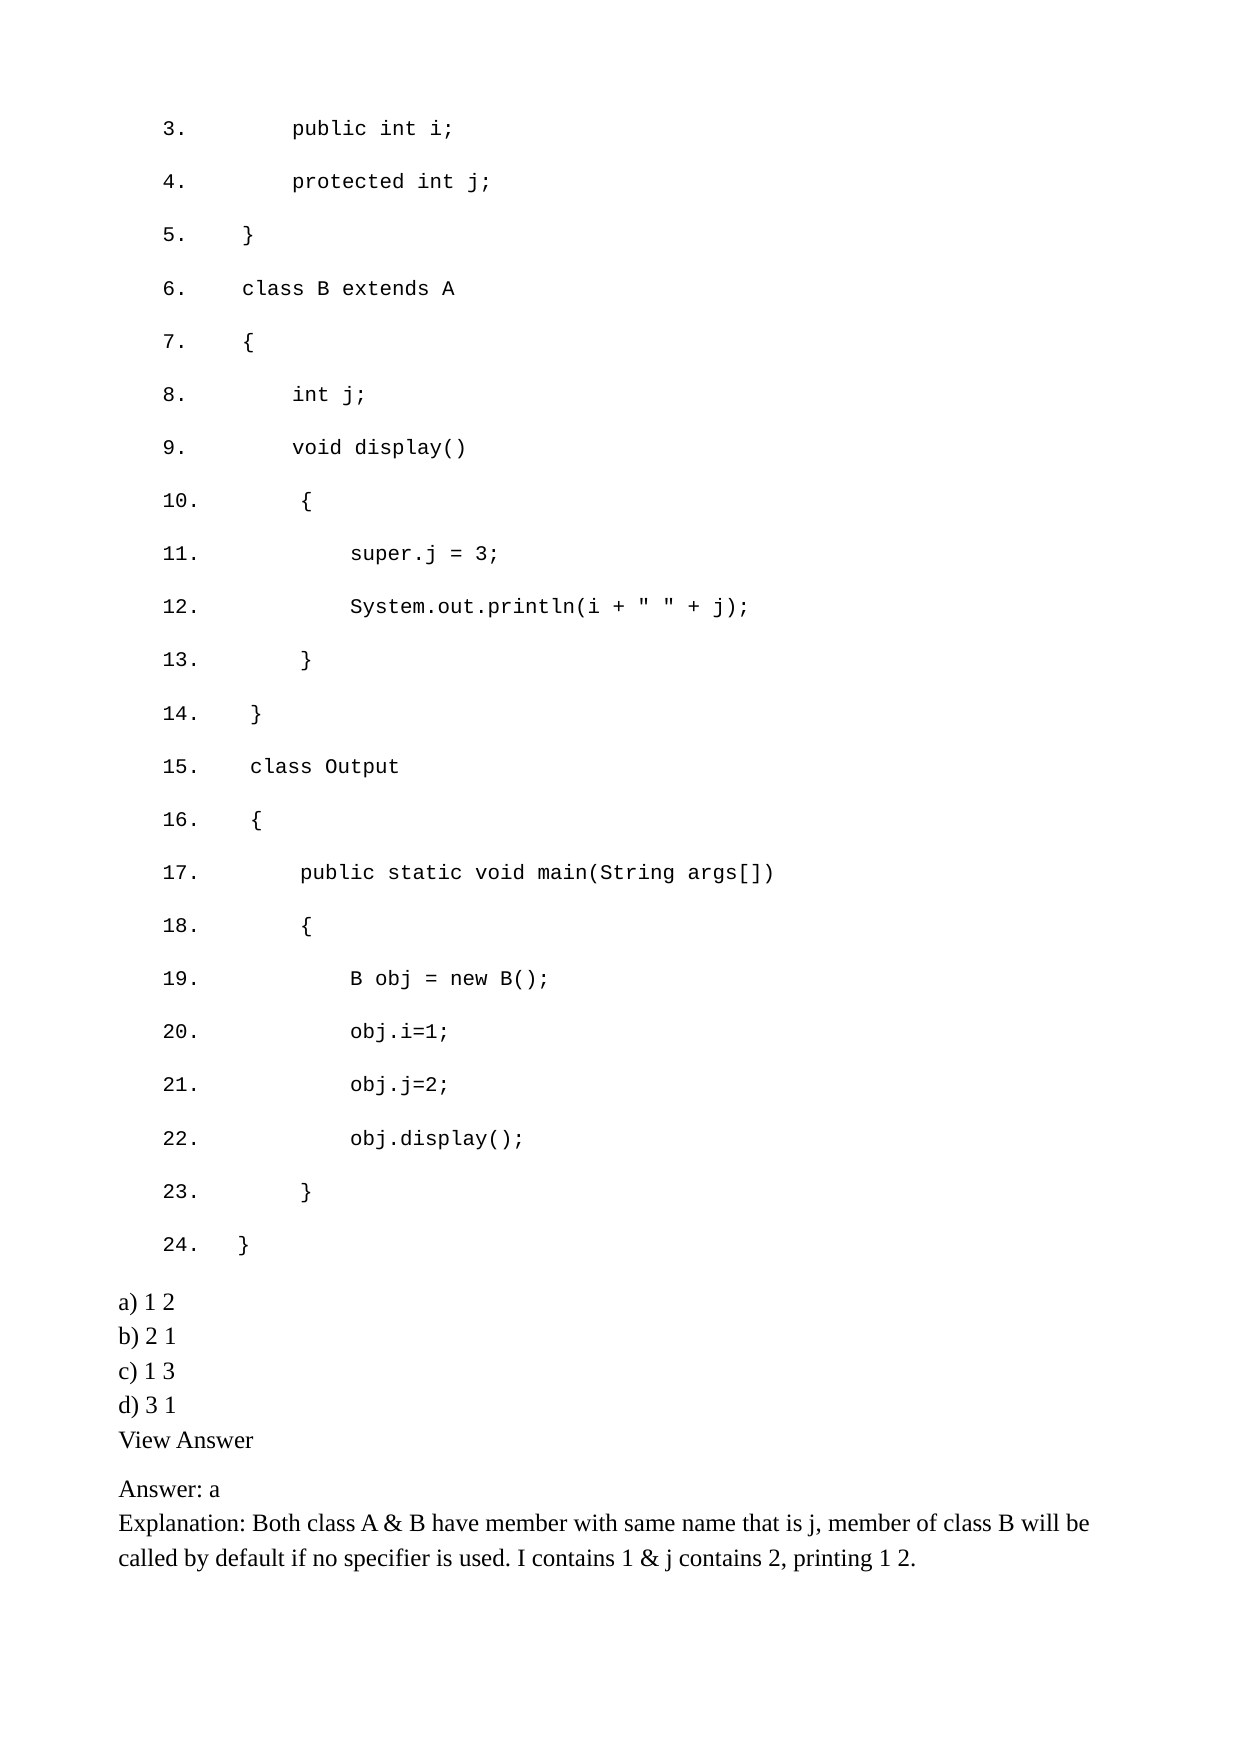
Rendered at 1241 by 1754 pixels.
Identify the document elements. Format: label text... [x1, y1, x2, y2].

list } [162, 1234, 1122, 1257]
list obj.j=2; [162, 1074, 1122, 1098]
list int j; [162, 384, 1122, 407]
list } [162, 649, 1122, 673]
list class B extends A [162, 277, 1122, 301]
list super.j = 3; [162, 543, 1122, 567]
list class Output [162, 756, 1122, 779]
list } [162, 702, 1122, 726]
list System.out.println(i + " " + j); [162, 596, 1122, 620]
text Answer: a Explanation: Both class A & B have member with same name that is j, member of class B will be called by default if no specifier is used. I contains 1 & j contains 2, printing 1 2. [118, 1474, 1122, 1572]
list } [162, 224, 1122, 248]
list void display() [162, 437, 1122, 461]
list public static void main(String args[]) [162, 862, 1122, 886]
list { [162, 490, 1122, 514]
list public int i; [162, 118, 1122, 142]
list { [162, 809, 1122, 832]
list B obj = new B(); [162, 968, 1122, 992]
list protected int j; [162, 171, 1122, 195]
list obj.display(); [162, 1127, 1122, 1151]
list { [162, 915, 1122, 939]
list obj.i=1; [162, 1021, 1122, 1045]
text a) 1 2 b) 2 1 c) 1 3 d) 3 1 View Answer [118, 1287, 1122, 1453]
list { [162, 331, 1122, 354]
list } [162, 1181, 1122, 1204]
